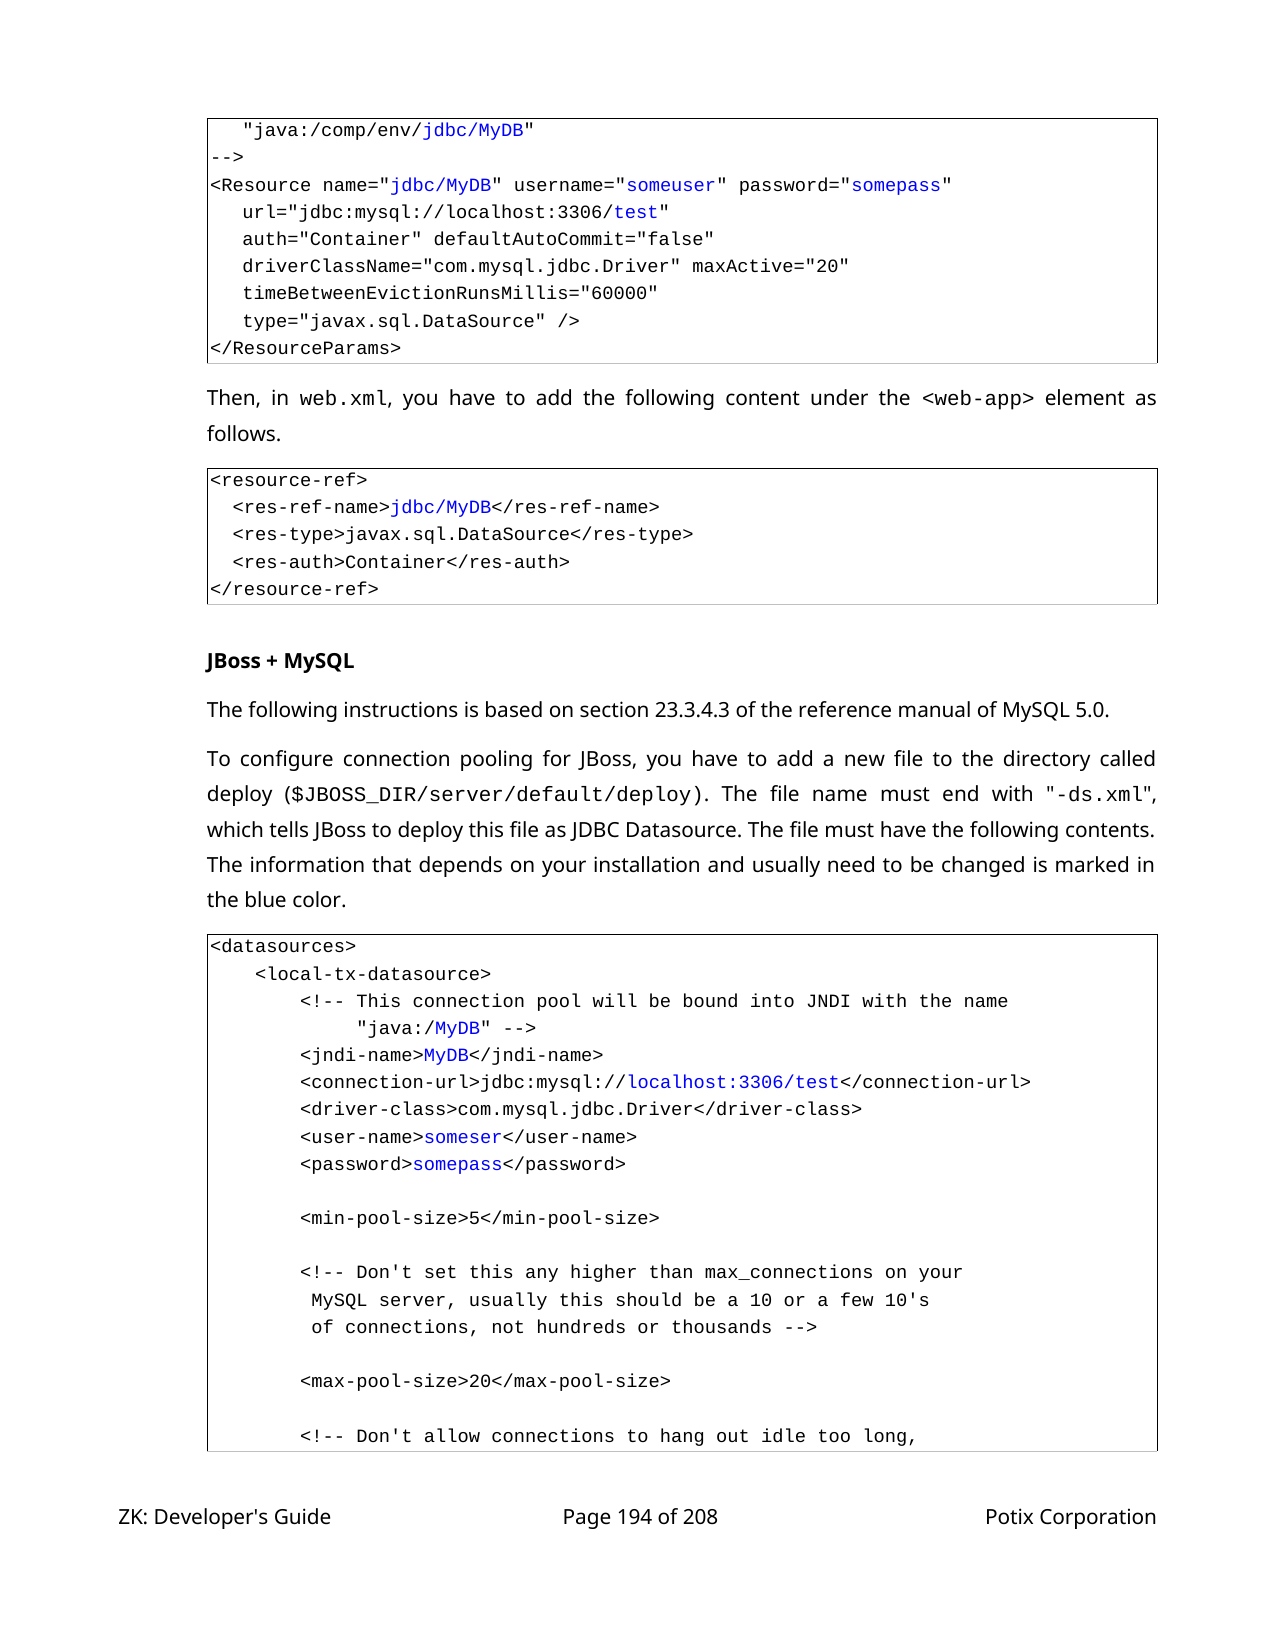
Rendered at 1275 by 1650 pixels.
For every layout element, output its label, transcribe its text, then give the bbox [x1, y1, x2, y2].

text <res-ref-name>jdbc/MyDB</res-ref-name> [208, 495, 1157, 519]
text <res-type>javax.sql.DataSource</res-type> [208, 522, 1157, 547]
text To configure connection pooling for JBoss, you have to add a new file to the directory called deploy ($JBOSS_DIR/server/default/deploy). The file name must end with "-ds.xml", which tells JBoss to deploy this file as JDBC Datasource. The file must have the following contents. The information that depends on your installation and usually need to be changed is marked in the blue color. [207, 744, 1157, 913]
text <!-- This connection pool will be bound into JNDI with the name [208, 988, 1157, 1013]
text <connection-url>jdbc:mysql://localhost:3306/test</connection-url> [208, 1070, 1157, 1094]
text Then, in web.xml, you have to add the following content under the <web-app> element as follows. [207, 383, 1157, 447]
text </resource-ref> [208, 577, 1157, 604]
text <!-- Don't set this any higher than max_connections on your [208, 1260, 1157, 1285]
text --> [208, 145, 1157, 169]
text <!-- Don't allow connections to hang out idle too long, [208, 1423, 1157, 1451]
text type="javax.sql.DataSource" /> [208, 308, 1157, 333]
text timeBetweenEvictionRunsMillis="60000" [208, 281, 1157, 306]
text <min-pool-size>5</min-pool-size> [208, 1206, 1157, 1230]
text <local-tx-datasource> [208, 961, 1157, 986]
text driverClassName="com.mysql.jdbc.Driver" maxActive="20" [208, 254, 1157, 278]
text auth="Container" defaultAutoCommit="false" [208, 227, 1157, 251]
text of connections, not hundreds or thousands --> [208, 1315, 1157, 1339]
text MySQL server, usually this should be a 10 or a few 10's [208, 1288, 1157, 1312]
text "java:/MyDB" --> [208, 1016, 1157, 1040]
text <resource-ref> [208, 469, 1157, 492]
text The following instructions is based on section 23.3.4.3 of the reference manual of MySQL 5.0. [207, 695, 1157, 723]
text <max-pool-size>20</max-pool-size> [208, 1369, 1157, 1393]
text <driver-class>com.mysql.jdbc.Driver</driver-class> [208, 1097, 1157, 1122]
subtitle JBoss + MySQL [207, 646, 1157, 675]
text "java:/comp/env/jdbc/MyDB" [208, 119, 1157, 142]
text url="jdbc:mysql://localhost:3306/test" [208, 200, 1157, 224]
text <Resource name="jdbc/MyDB" username="someuser" password="somepass" [208, 172, 1157, 197]
text <datasources> [208, 935, 1157, 958]
text <password>somepass</password> [208, 1152, 1157, 1176]
text <jndi-name>MyDB</jndi-name> [208, 1043, 1157, 1067]
text <user-name>someser</user-name> [208, 1124, 1157, 1149]
text </ResourceParams> [208, 336, 1157, 363]
text <res-auth>Container</res-auth> [208, 549, 1157, 574]
